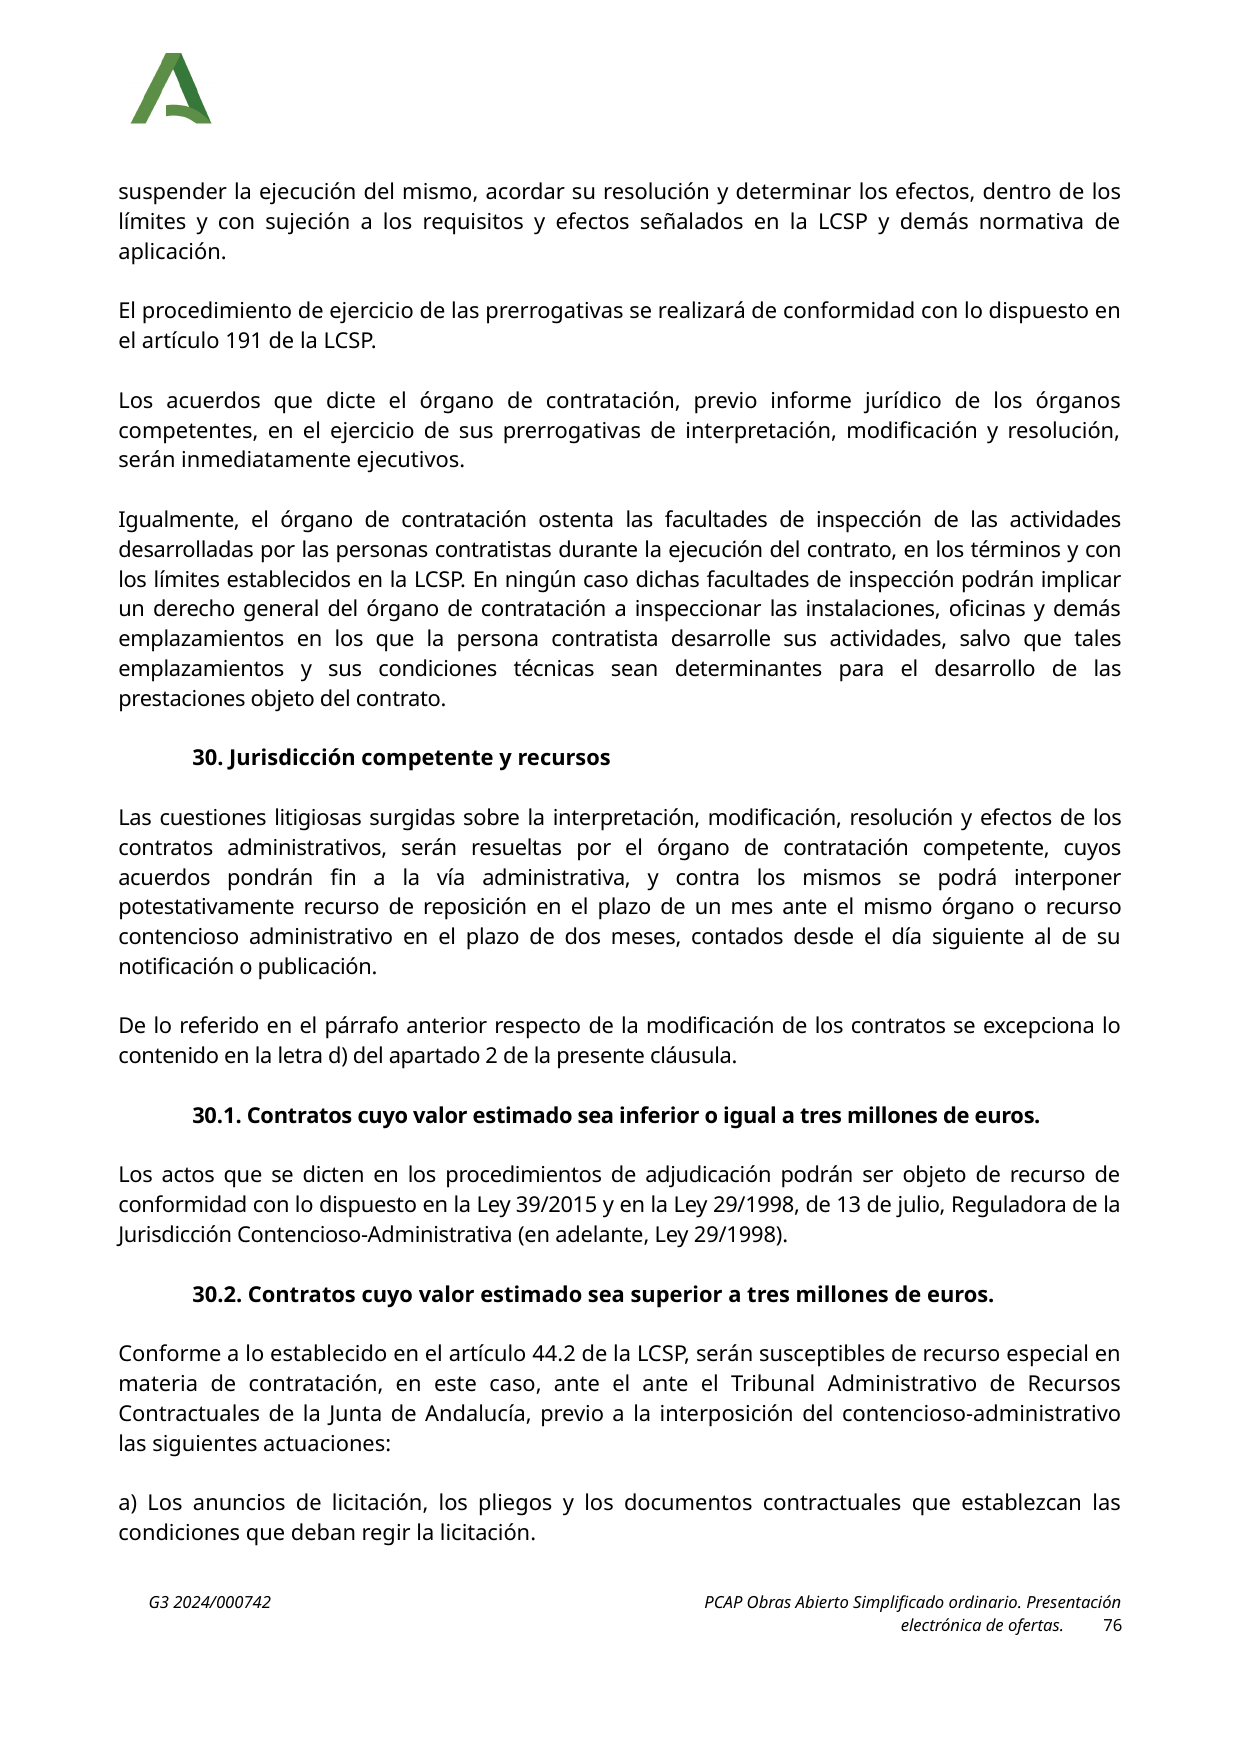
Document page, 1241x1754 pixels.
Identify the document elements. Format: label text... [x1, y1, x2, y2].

picture [127, 48, 216, 128]
subtitle 30.1. Contratos cuyo valor estimado sea inferior o igual a tres millones de euros. [118, 1100, 1122, 1130]
text Igualmente, el órgano de contratación ostenta las facultades de inspección de las actividades desarrolladas por las personas contratistas durante la ejecución del contrato, en los términos y con los límites establecidos en la LCSP. En ningún caso dichas facultades de inspección podrán implicar un derecho general del órgano de contratación a inspeccionar las instalaciones, oficinas y demás emplazamientos en los que la persona contratista desarrolle sus actividades, salvo que tales emplazamientos y sus condiciones técnicas sean determinantes para el desarrollo de las prestaciones objeto del contrato. [118, 504, 1122, 713]
text suspender la ejecución del mismo, acordar su resolución y determinar los efectos, dentro de los límites y con sujeción a los requisitos y efectos señalados en la LCSP y demás normativa de aplicación. [118, 176, 1122, 266]
subtitle 30.2. Contratos cuyo valor estimado sea superior a tres millones de euros. [118, 1279, 1122, 1308]
text De lo referido en el párrafo anterior respecto de la modificación de los contratos se excepciona lo contenido en la letra d) del apartado 2 de la presente cláusula. [118, 1011, 1122, 1070]
text El procedimiento de ejercicio de las prerrogativas se realizará de conformidad con lo dispuesto en el artículo 191 de la LCSP. [118, 296, 1122, 355]
text a) Los anuncios de licitación, los pliegos y los documentos contractuales que establezcan las condiciones que deban regir la licitación. [118, 1487, 1122, 1547]
text Conforme a lo establecido en el artículo 44.2 de la LCSP, serán susceptibles de recurso especial en materia de contratación, en este caso, ante el ante el Tribunal Administrativo de Recursos Contractuales de la Junta de Andalucía, previo a la interposición del contencioso-administrativo las siguientes actuaciones: [118, 1338, 1122, 1457]
subtitle 30. Jurisdicción competente y recursos [118, 742, 1122, 772]
text Las cuestiones litigiosas surgidas sobre la interpretación, modificación, resolución y efectos de los contratos administrativos, serán resueltas por el órgano de contratación competente, cuyos acuerdos pondrán fin a la vía administrativa, y contra los mismos se podrá interponer potestativamente recurso de reposición en el plazo de un mes ante el mismo órgano o recurso contencioso administrativo en el plazo de dos meses, contados desde el día siguiente al de su notificación o publicación. [118, 802, 1122, 981]
text Los acuerdos que dicte el órgano de contratación, previo informe jurídico de los órganos competentes, en el ejercicio de sus prerrogativas de interpretación, modificación y resolución, serán inmediatamente ejecutivos. [118, 385, 1122, 474]
text Los actos que se dicten en los procedimientos de adjudicación podrán ser objeto de recurso de conformidad con lo dispuesto en la Ley 39/2015 y en la Ley 29/1998, de 13 de julio, Reguladora de la Jurisdicción Contencioso-Administrativa (en adelante, Ley 29/1998). [118, 1159, 1122, 1249]
